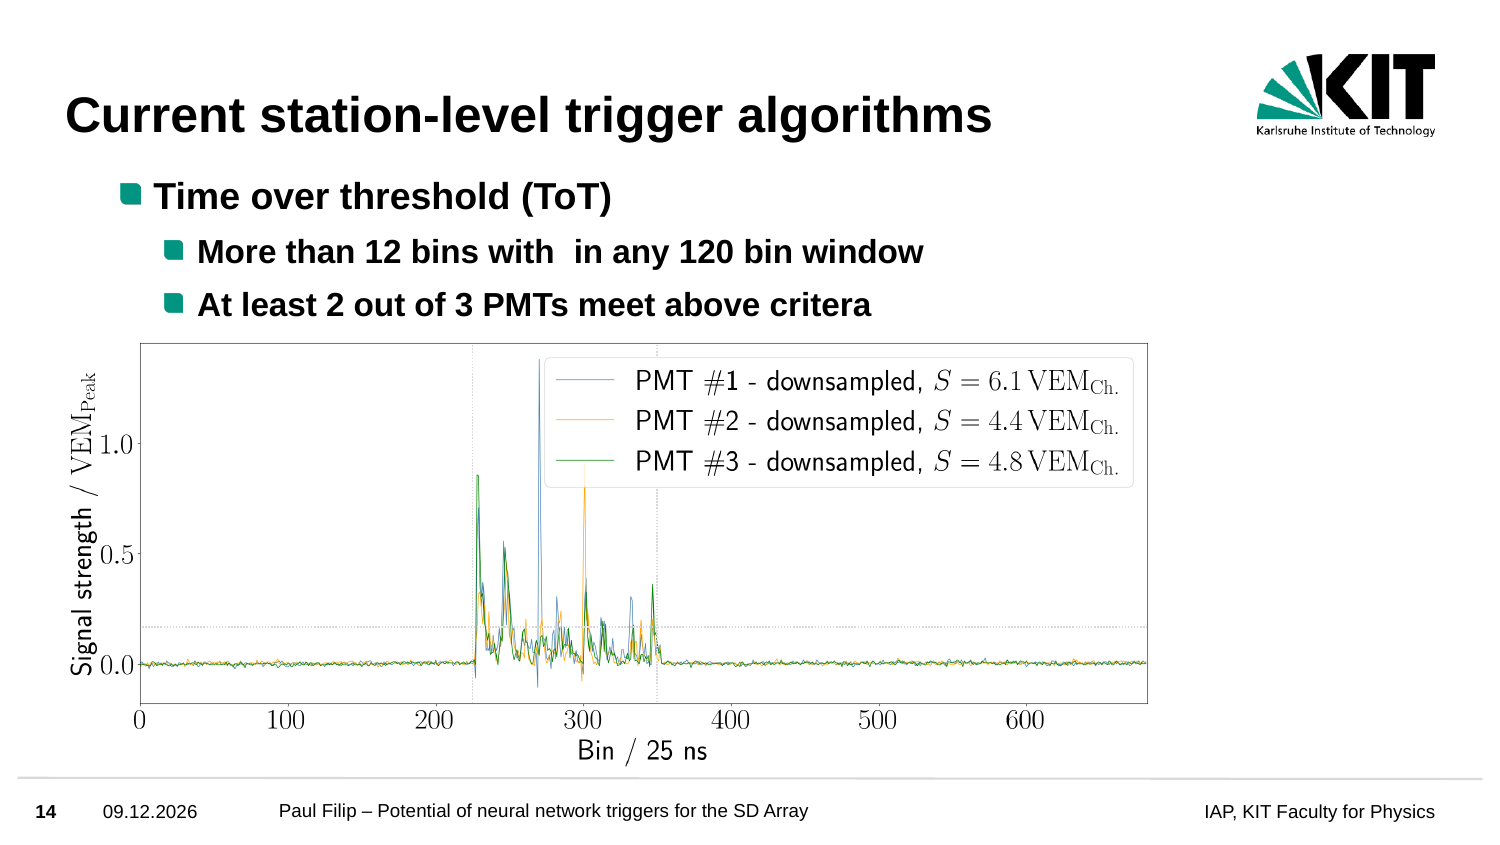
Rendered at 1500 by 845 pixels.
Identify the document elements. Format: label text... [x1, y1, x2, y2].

list Time over threshold (ToT) More than 12 bins with in any 120 bin window At least 2 out of 3 PMTs meet above critera [76, 177, 1424, 754]
picture [64, 338, 1152, 771]
title Current station-level trigger algorithms [64, 48, 1192, 144]
picture [1257, 54, 1435, 137]
